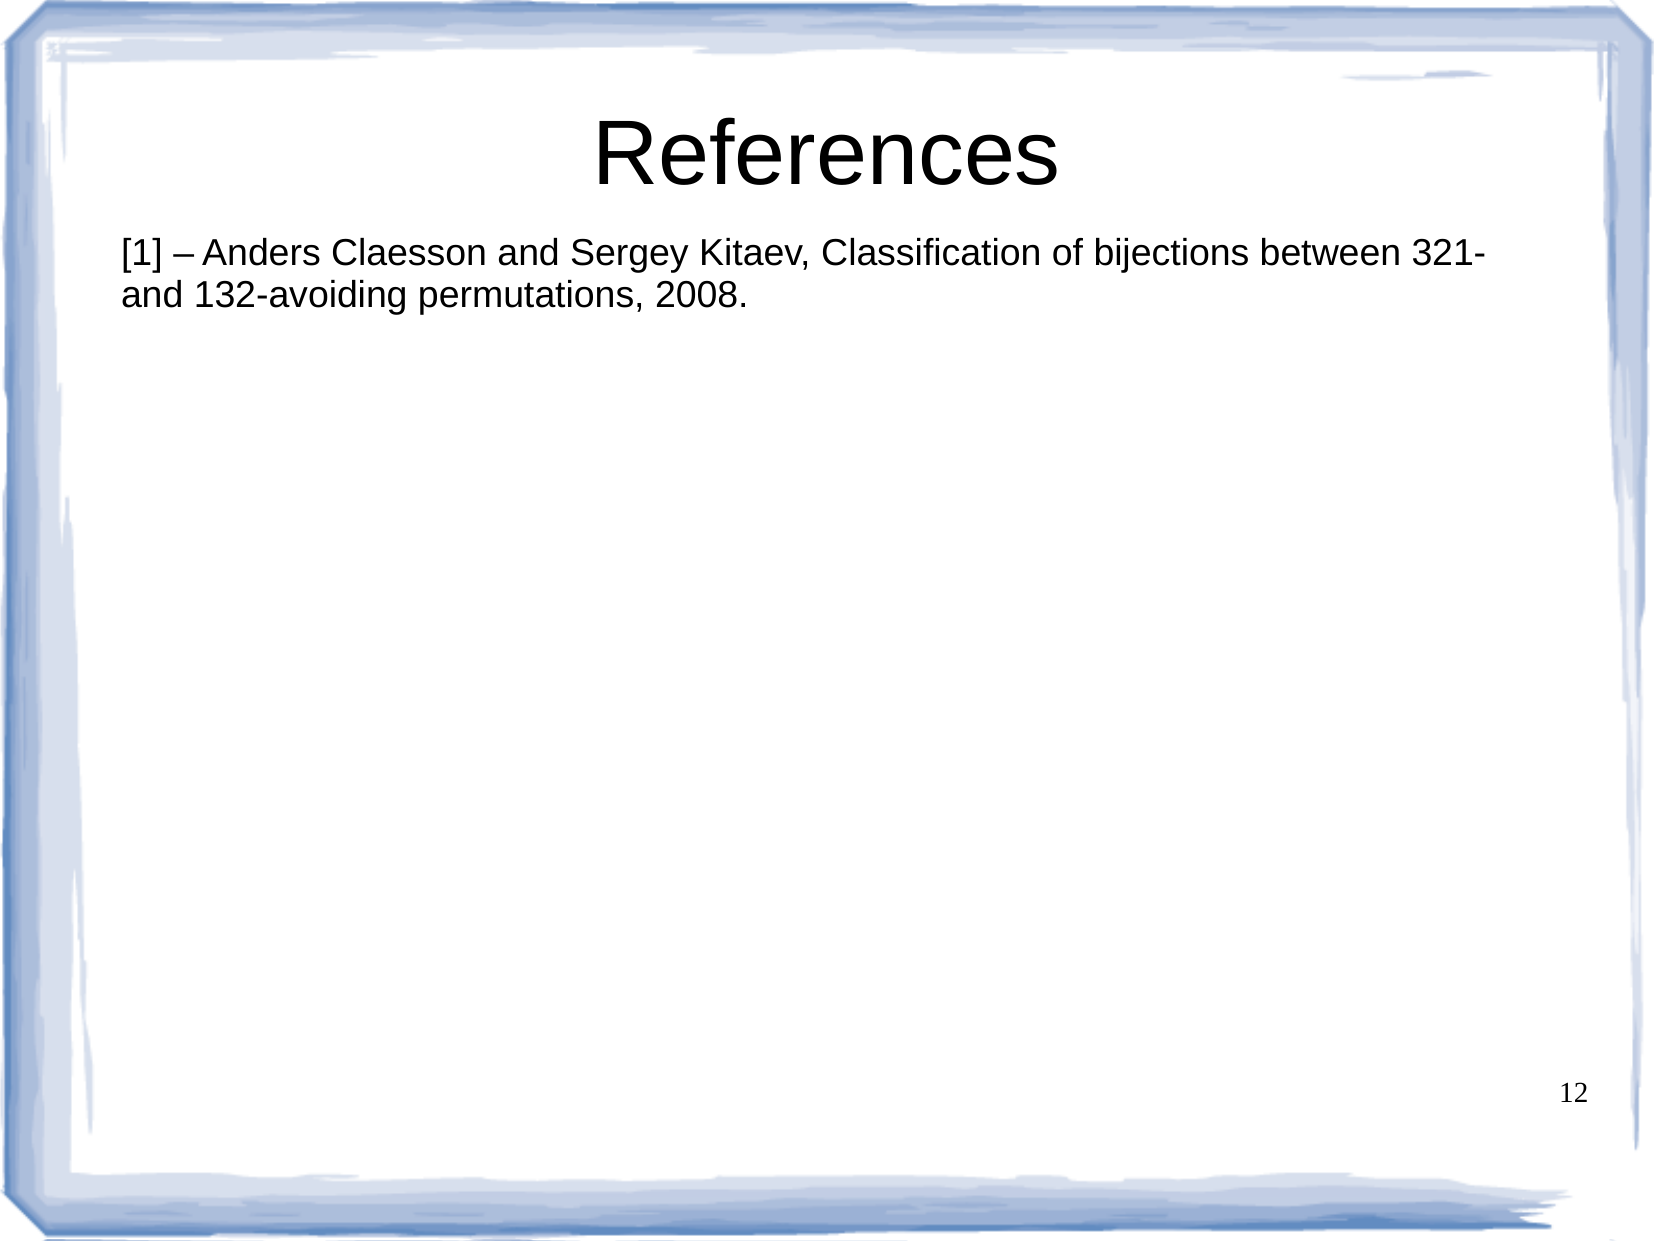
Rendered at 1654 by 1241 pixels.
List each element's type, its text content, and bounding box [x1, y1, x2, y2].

title References [82, 49, 1571, 257]
text_box [1] – Anders Claesson and Sergey Kitaev, Classification of bijections between 321- and 132-avoiding permutations, 2008. [106, 224, 1510, 1105]
picture [0, 0, 1654, 1241]
